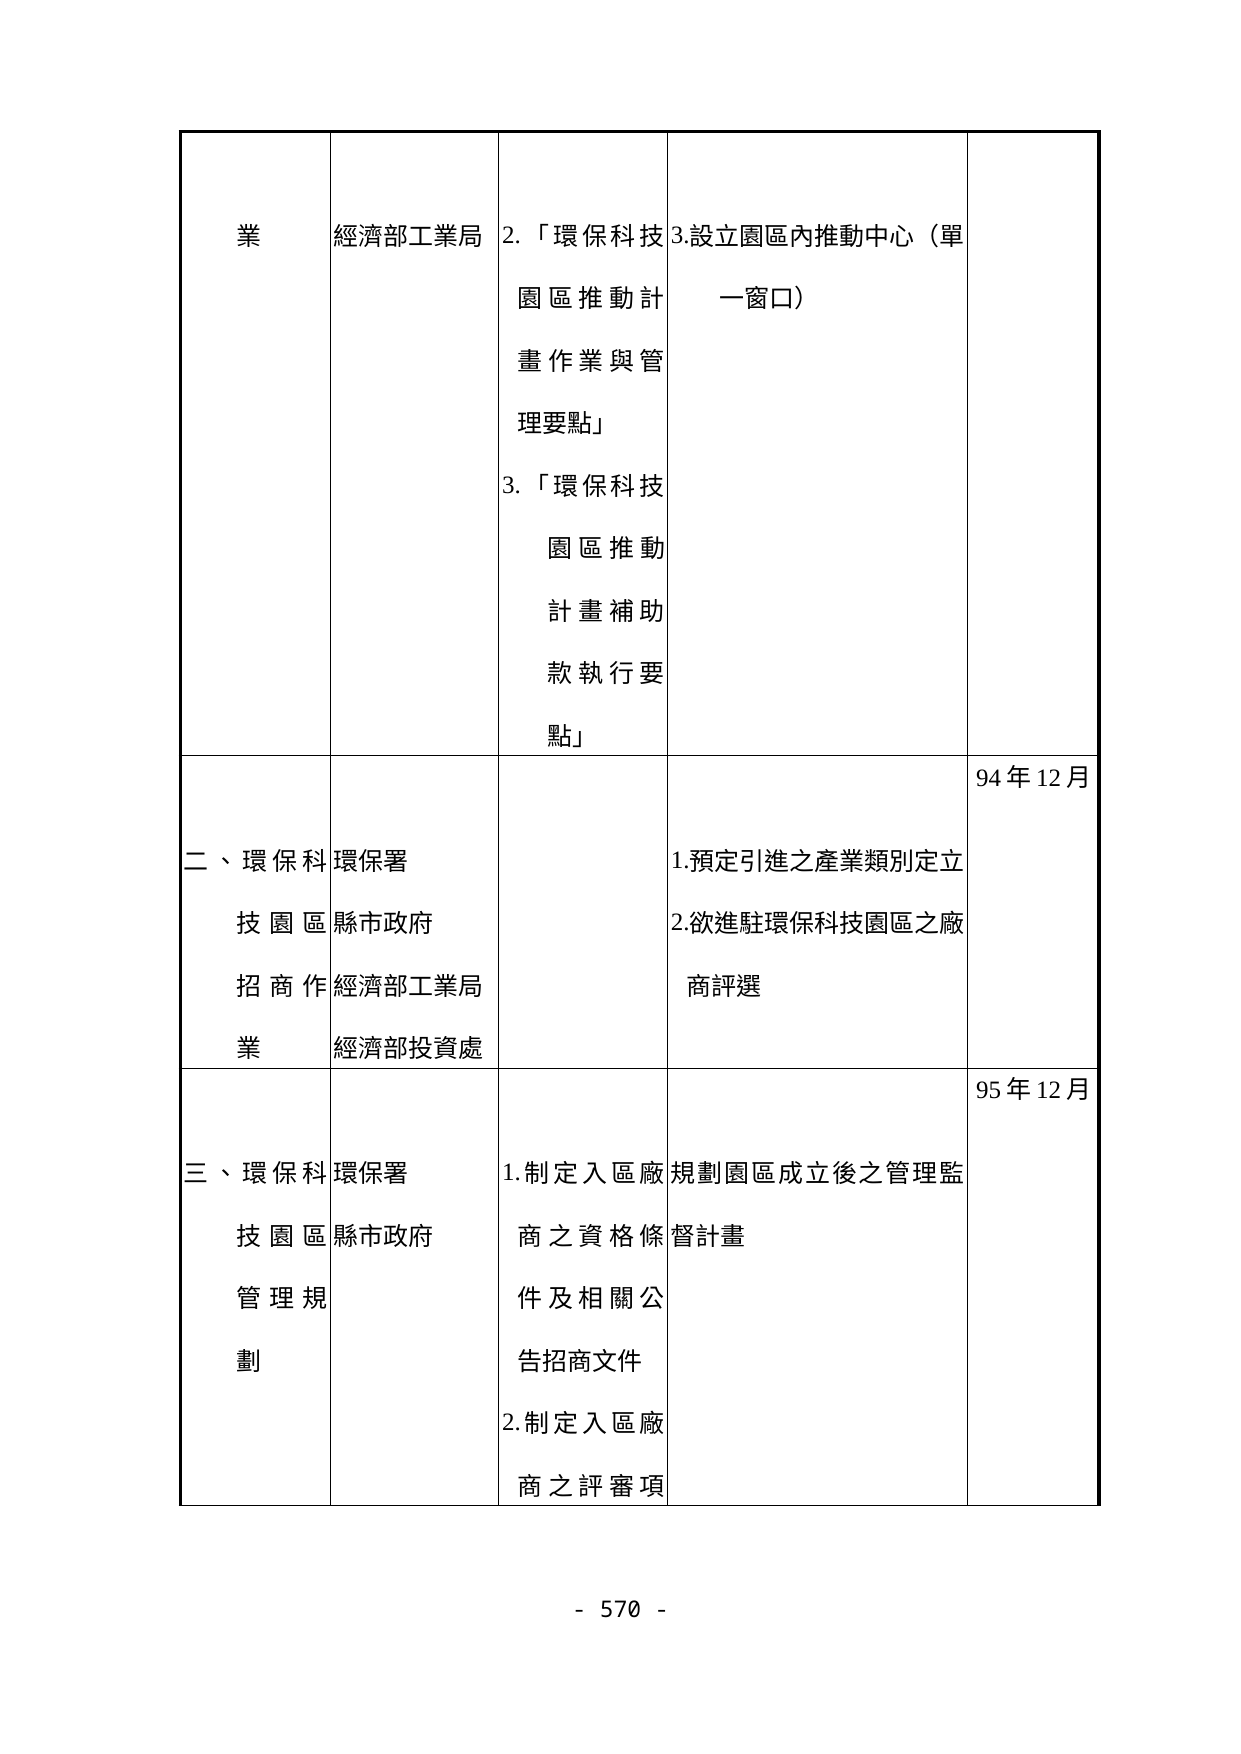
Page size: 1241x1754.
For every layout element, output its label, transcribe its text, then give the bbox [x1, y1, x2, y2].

table_cell 三、環保科技園區管理規劃 [182, 1069, 330, 1505]
table_cell 2.「環保科技園區推動計畫作業與管理要點」 3.「環保科技園區推動計畫補助款執行要點」 [499, 133, 667, 755]
table_cell 二、環保科技園區招商作業 [182, 756, 330, 1067]
table_cell [968, 133, 1097, 755]
table_cell 環保署 縣市政府 經濟部工業局 經濟部投資處 [331, 756, 498, 1067]
table_cell 規劃園區成立後之管理監督計畫 [668, 1069, 967, 1505]
table_cell [499, 756, 667, 1067]
table_cell 94年12月 [968, 756, 1097, 1067]
table_cell 3.設立園區內推動中心（單一窗口） [668, 133, 967, 755]
table_cell 經濟部工業局 [331, 133, 498, 755]
table_cell 1.制定入區廠商之資格條件及相關公告招商文件 2.制定入區廠商之評審項 [499, 1069, 667, 1505]
table_cell 環保署 縣市政府 [331, 1069, 498, 1505]
table_cell 業 [182, 133, 330, 755]
table_cell 95年12月 [968, 1069, 1097, 1505]
table_cell 1.預定引進之產業類別定立 2.欲進駐環保科技園區之廠商評選 [668, 756, 967, 1067]
